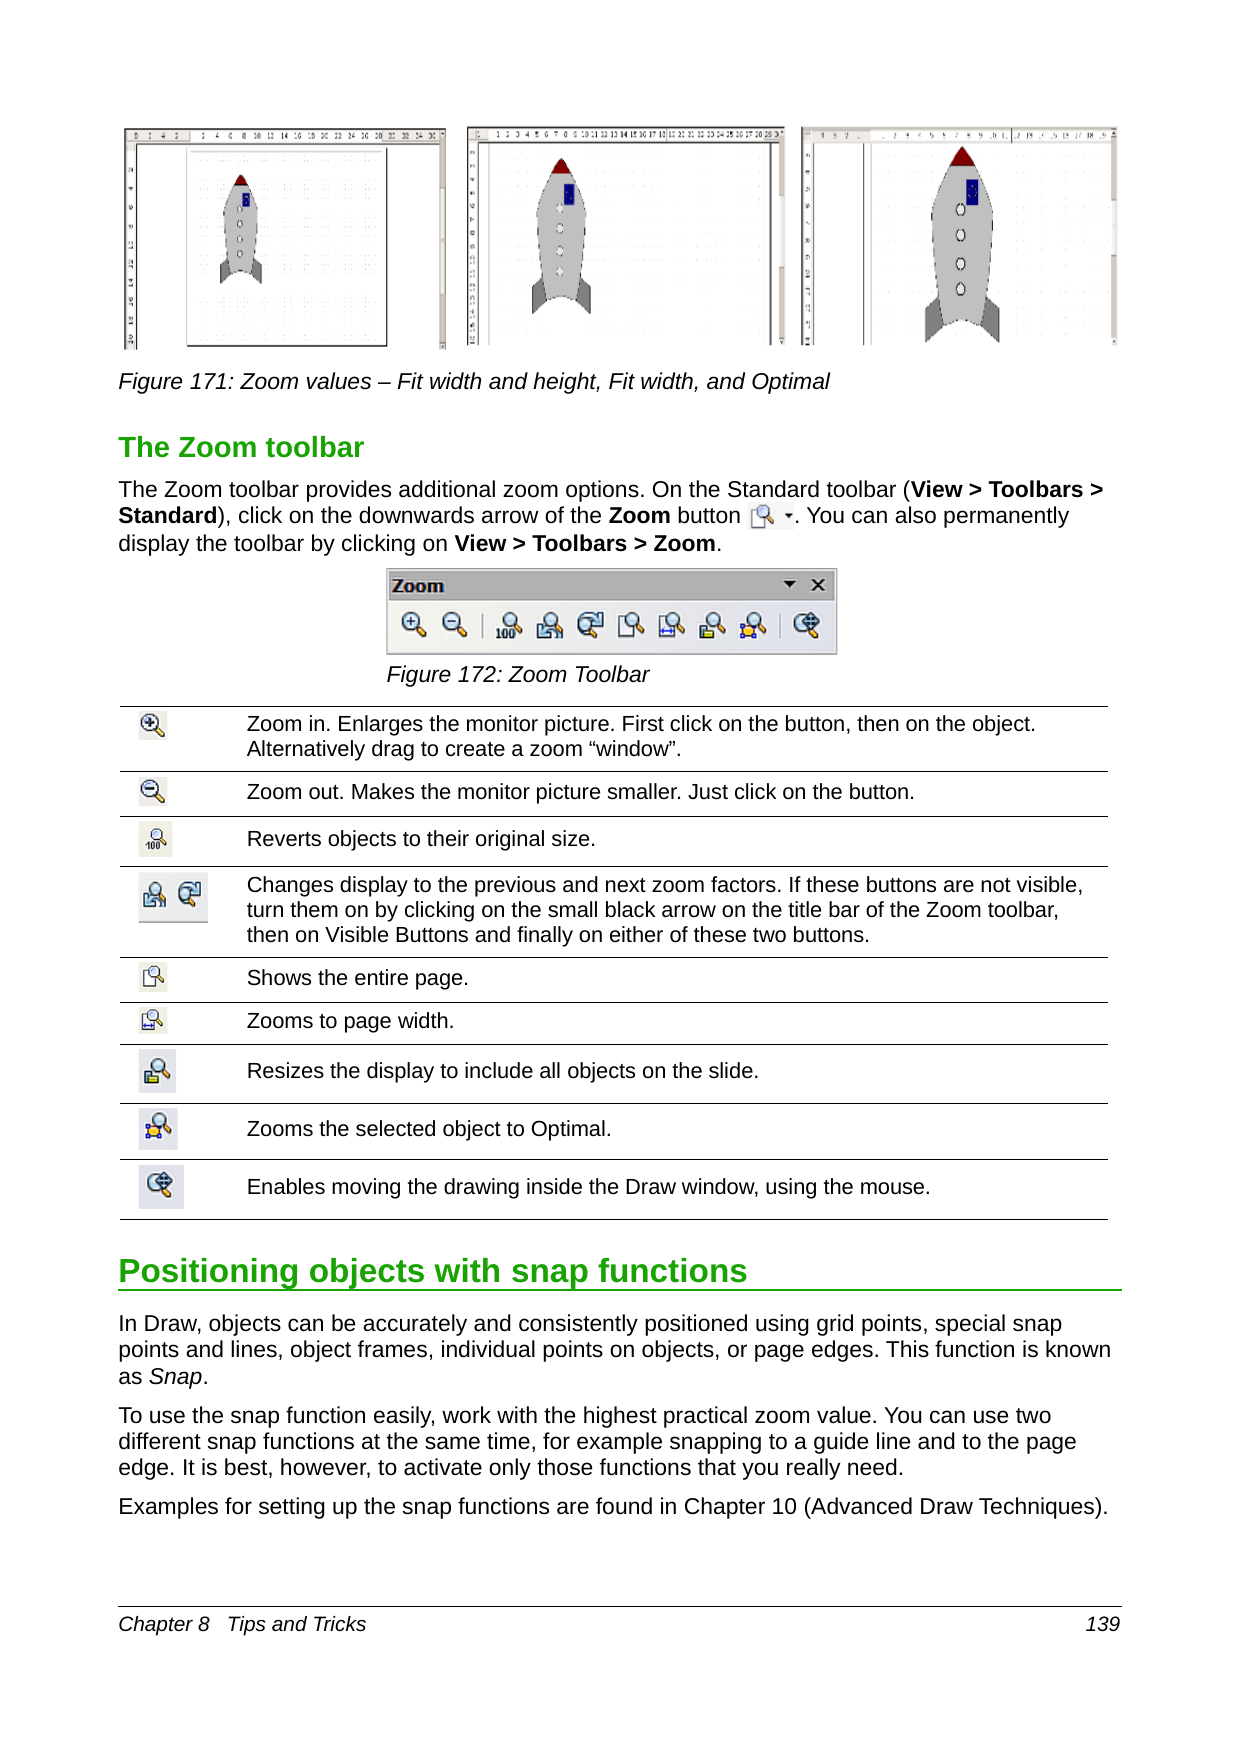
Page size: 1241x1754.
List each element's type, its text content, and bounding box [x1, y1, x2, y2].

table_cell [120, 1160, 228, 1219]
picture [138, 821, 173, 857]
subtitle The Zoom toolbar [118, 430, 1122, 464]
list Figure 171: Zoom values – Fit width and height, Fit width, and Optimal [118, 368, 1124, 395]
table_cell Zoom out. Makes the monitor picture smaller. Just click on the button. [228, 772, 1108, 816]
table_cell Reverts objects to their original size. [228, 817, 1108, 866]
picture [138, 1165, 184, 1209]
table_cell Zooms the selected object to Optimal. [228, 1104, 1108, 1159]
text To use the snap function easily, work with the highest practical zoom value. You can use two different snap functions at the same time, for example snapping to a guide line and to the page edge. It is best, however, to activate only those functions that you really need. [118, 1402, 1122, 1481]
subtitle Positioning objects with snap functions [118, 1251, 1122, 1289]
table_cell [120, 1045, 228, 1103]
picture [138, 711, 168, 740]
table_header Zoom in. Enlarges the monitor picture. First click on the button, then on the object. Alternatively drag to create a zoom “window”. [228, 707, 1108, 771]
table_cell [120, 1003, 228, 1043]
picture [747, 502, 794, 530]
picture [138, 777, 168, 806]
picture [138, 871, 208, 923]
picture [138, 1007, 168, 1034]
picture [138, 1049, 177, 1093]
table_cell [120, 867, 228, 957]
table_header [120, 707, 228, 771]
text The Zoom toolbar provides additional zoom options. On the Standard toolbar (View > Toolbars > Standard), click on the downwards arrow of the Zoom button . You can also permanently display the toolbar by clicking on View > Toolbars > Zoom. [118, 476, 1122, 556]
table_cell Resizes the display to include all objects on the slide. [228, 1045, 1108, 1103]
table_cell Zooms to page width. [228, 1003, 1108, 1043]
picture [138, 1108, 178, 1150]
table_cell [120, 958, 228, 1002]
picture [118, 118, 1125, 362]
table_cell [120, 817, 228, 866]
table_cell Changes display to the previous and next zoom factors. If these buttons are not visible, turn them on by clicking on the small black arrow on the title bar of the Zoom toolbar, then on Visible Buttons and finally on either of these two buttons. [228, 867, 1108, 957]
table_cell [120, 772, 228, 816]
text Examples for setting up the snap functions are found in Chapter 10 (Advanced Draw Techniques). [118, 1493, 1122, 1519]
text In Draw, objects can be accurately and consistently positioned using grid points, special snap points and lines, object frames, individual points on objects, or page edges. This function is known as Snap. [118, 1310, 1122, 1389]
picture [386, 568, 838, 655]
text Figure 172: Zoom Toolbar [386, 661, 854, 687]
picture [138, 962, 168, 992]
table_cell [120, 1104, 228, 1159]
table_cell Shows the entire page. [228, 958, 1108, 1002]
table_cell Enables moving the drawing inside the Draw window, using the mouse. [228, 1160, 1108, 1219]
